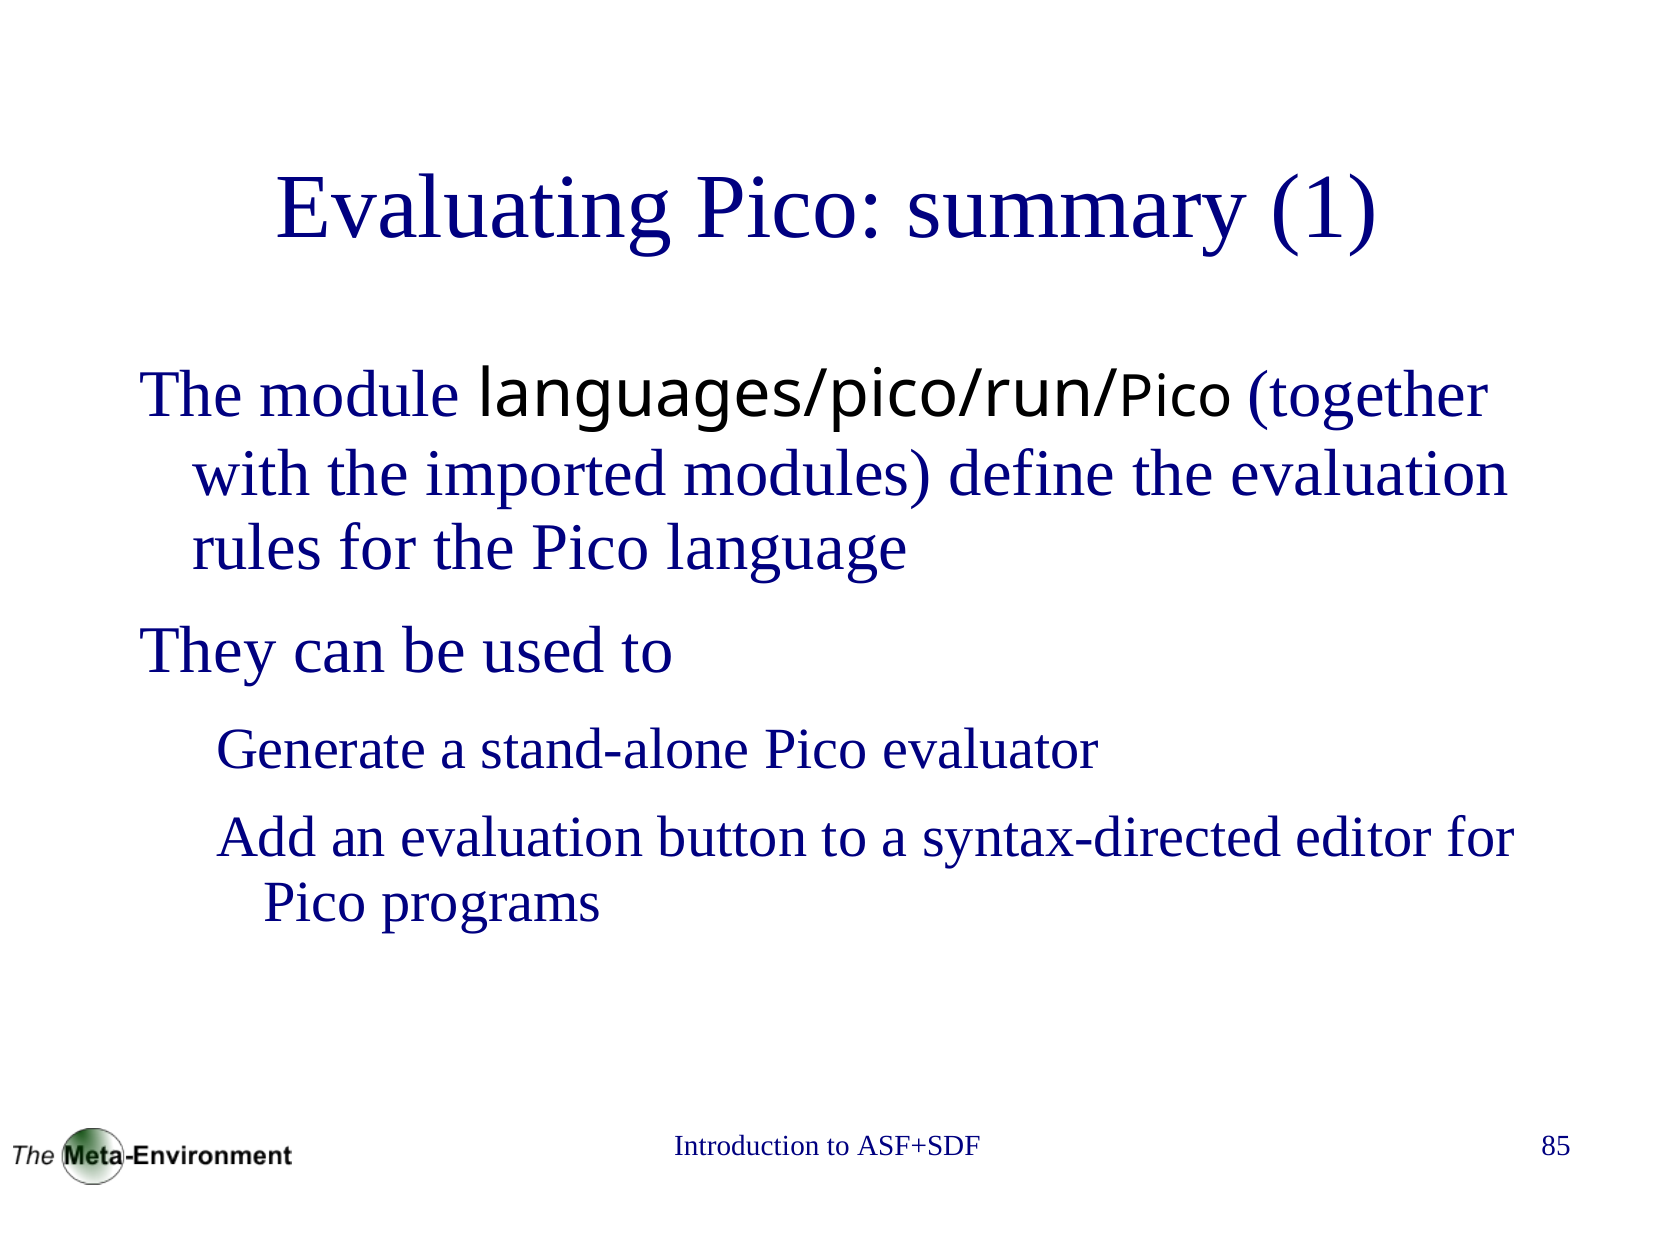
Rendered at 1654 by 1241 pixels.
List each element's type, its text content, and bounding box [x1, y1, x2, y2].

picture [13, 1128, 292, 1185]
list The module languages/pico/run/Pico (together with the imported modules) define the evaluation rules for the Pico language They can be used to Generate a stand-alone Pico evaluator Add an evaluation button to a syntax-directed editor for Pico programs [121, 344, 1534, 1127]
title Evaluating Pico: summary (1) [121, 102, 1534, 311]
